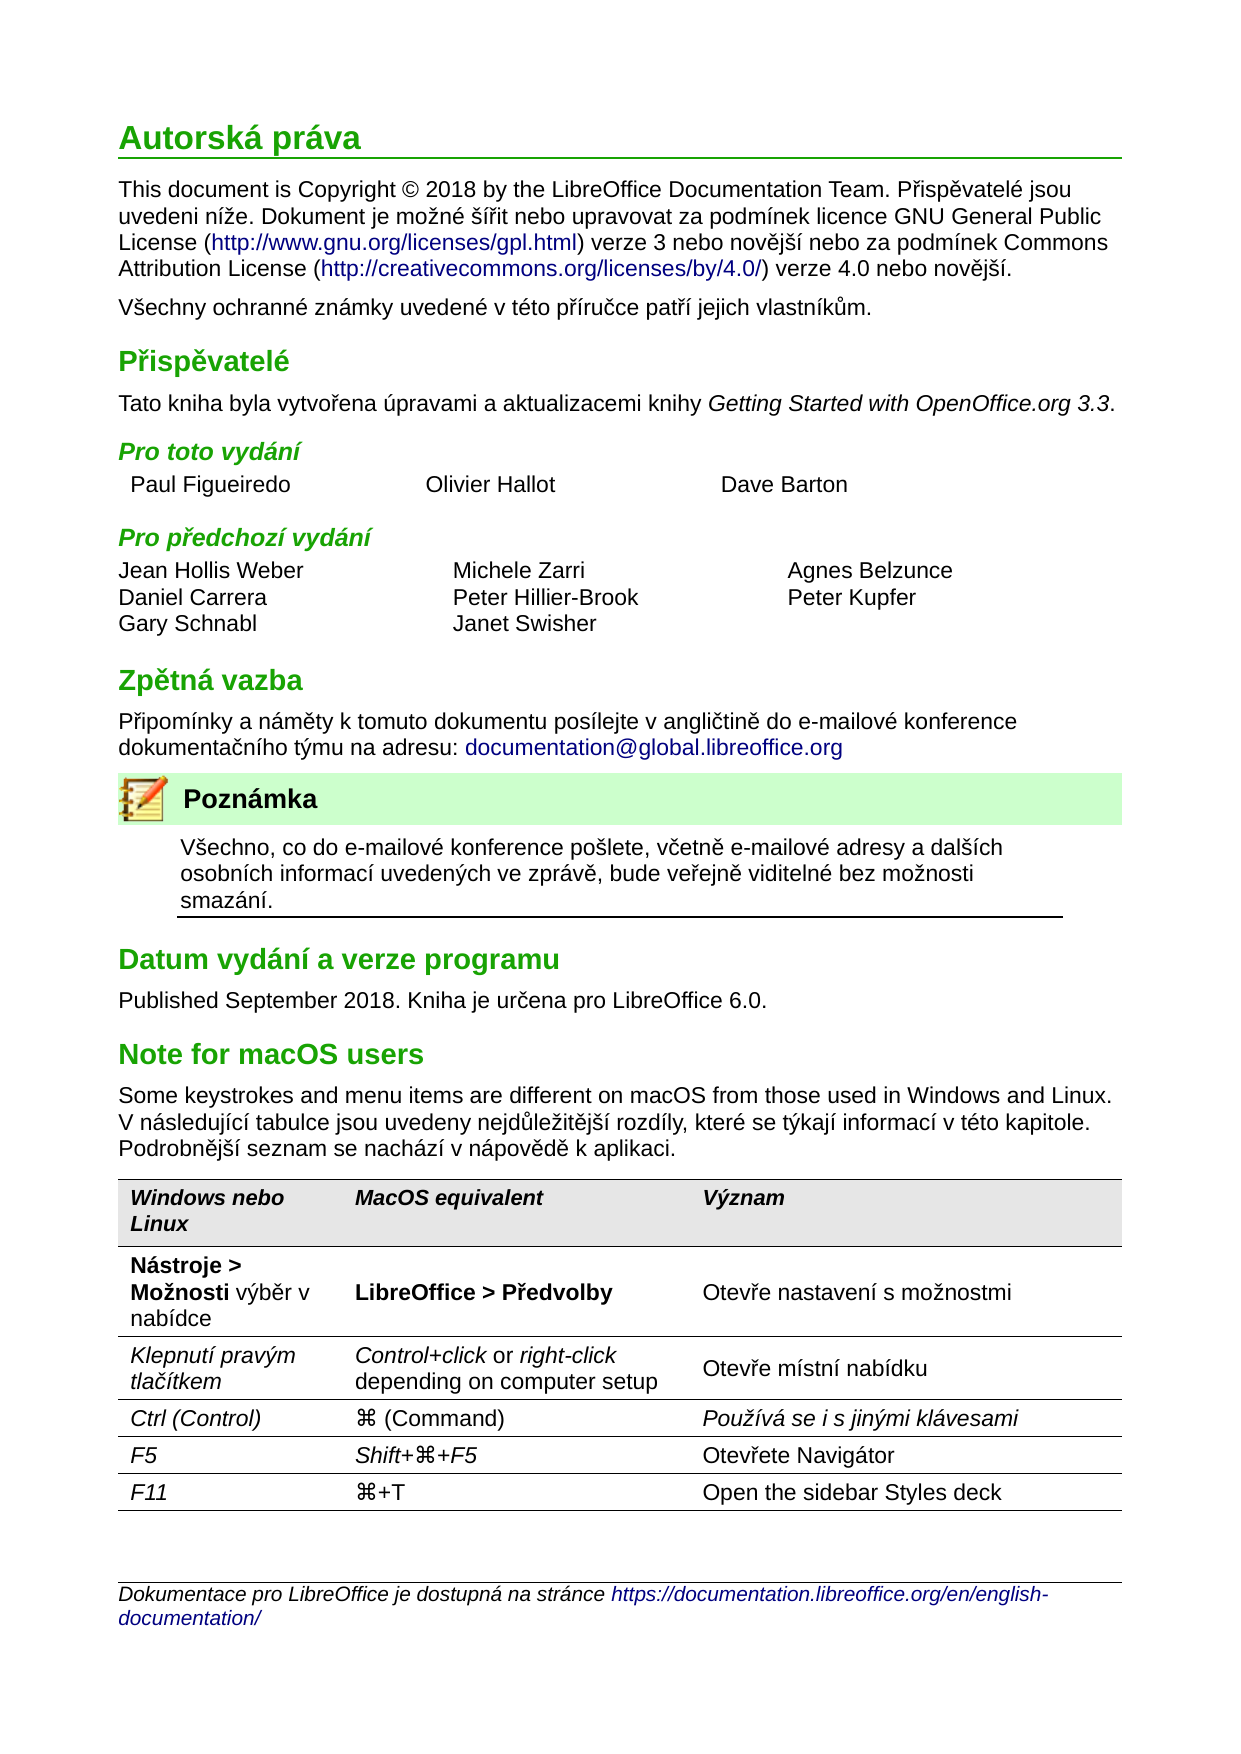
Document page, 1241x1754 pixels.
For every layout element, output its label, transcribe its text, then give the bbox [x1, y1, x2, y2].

table_cell Klepnutí pravým tlačítkem [118, 1337, 343, 1399]
table_cell LibreOffice > Předvolby [343, 1247, 690, 1336]
table_cell Open the sidebar Styles deck [690, 1474, 1122, 1509]
subtitle Pro předchozí vydání [118, 523, 1122, 551]
text Tato kniha byla vytvořena úpravami a aktualizacemi knihy Getting Started with OpenOffice.org 3.3. [118, 389, 1122, 416]
table_cell Janet Swisher [453, 610, 787, 639]
subtitle Pro toto vydání [118, 437, 1122, 465]
text Published September 2018. Kniha je určena pro LibreOffice 6.0. [118, 987, 1122, 1013]
picture [119, 774, 170, 825]
table_header Agnes Belzunce [788, 558, 1122, 584]
table_header Paul Figueiredo [118, 471, 413, 502]
table_cell ⌘ (Command) [343, 1400, 690, 1436]
table_cell Shift+⌘+F5 [343, 1437, 690, 1473]
subtitle Datum vydání a verze programu [118, 942, 1122, 975]
text This document is Copyright © 2018 by the LibreOffice Documentation Team. Přispěvatelé jsou uvedeni níže. Dokument je možné šířit nebo upravovat za podmínek licence GNU General Public License (http://www.gnu.org/licenses/gpl.html) verze 3 nebo novější nebo za podmínek Commons Attribution License (http://creativecommons.org/licenses/by/4.0/) verze 4.0 nebo novější. [118, 176, 1122, 282]
text Všechno, co do e-mailové konference pošlete, včetně e-mailové adresy a dalších osobních informací uvedených ve zprávě, bude veřejně viditelné bez možnosti smazání. [177, 831, 1063, 916]
table_cell [788, 610, 1122, 639]
subtitle Note for macOS users [118, 1037, 1122, 1071]
table_cell F5 [118, 1437, 343, 1473]
subtitle Zpětná vazba [118, 662, 1122, 696]
subtitle Přispěvatelé [118, 344, 1122, 378]
text Some keystrokes and menu items are different on macOS from those used in Windows and Linux. V následující tabulce jsou uvedeny nejdůležitější rozdíly, které se týkají informací v této kapitole. Podrobnější seznam se nachází v nápovědě k aplikaci. [118, 1082, 1122, 1162]
table_header Olivier Hallot [414, 471, 709, 502]
subtitle Poznámka [118, 773, 1122, 825]
table_cell F11 [118, 1474, 343, 1509]
table_cell Peter Hillier-Brook [453, 584, 787, 610]
table_header Michele Zarri [453, 558, 787, 584]
text Připomínky a náměty k tomuto dokumentu posílejte v angličtině do e-mailové konference dokumentačního týmu na adresu: documentation@global.libreoffice.org [118, 708, 1122, 761]
subtitle Autorská práva [118, 118, 1122, 157]
table_cell Control+click or right-click depending on computer setup [343, 1337, 690, 1399]
table_header Význam [690, 1180, 1122, 1246]
table_cell Ctrl (Control) [118, 1400, 343, 1436]
table_cell ⌘+T [343, 1474, 690, 1509]
table_header Jean Hollis Weber [118, 558, 453, 584]
table_cell Otevřete Navigátor [690, 1437, 1122, 1473]
table_header MacOS equivalent [343, 1180, 690, 1246]
table_cell Gary Schnabl [118, 610, 453, 639]
table_cell Daniel Carrera [118, 584, 453, 610]
table_cell Otevře nastavení s možnostmi [690, 1247, 1122, 1336]
table_header Windows nebo Linux [118, 1180, 343, 1246]
table_cell Používá se i s jinými klávesami [690, 1400, 1122, 1436]
text Všechny ochranné známky uvedené v této příručce patří jejich vlastníkům. [118, 294, 1122, 321]
table_cell Peter Kupfer [788, 584, 1122, 610]
table_cell Otevře místní nabídku [690, 1337, 1122, 1399]
table_header Dave Barton [709, 471, 1122, 502]
table_cell Nástroje > Možnosti výběr v nabídce [118, 1247, 343, 1336]
